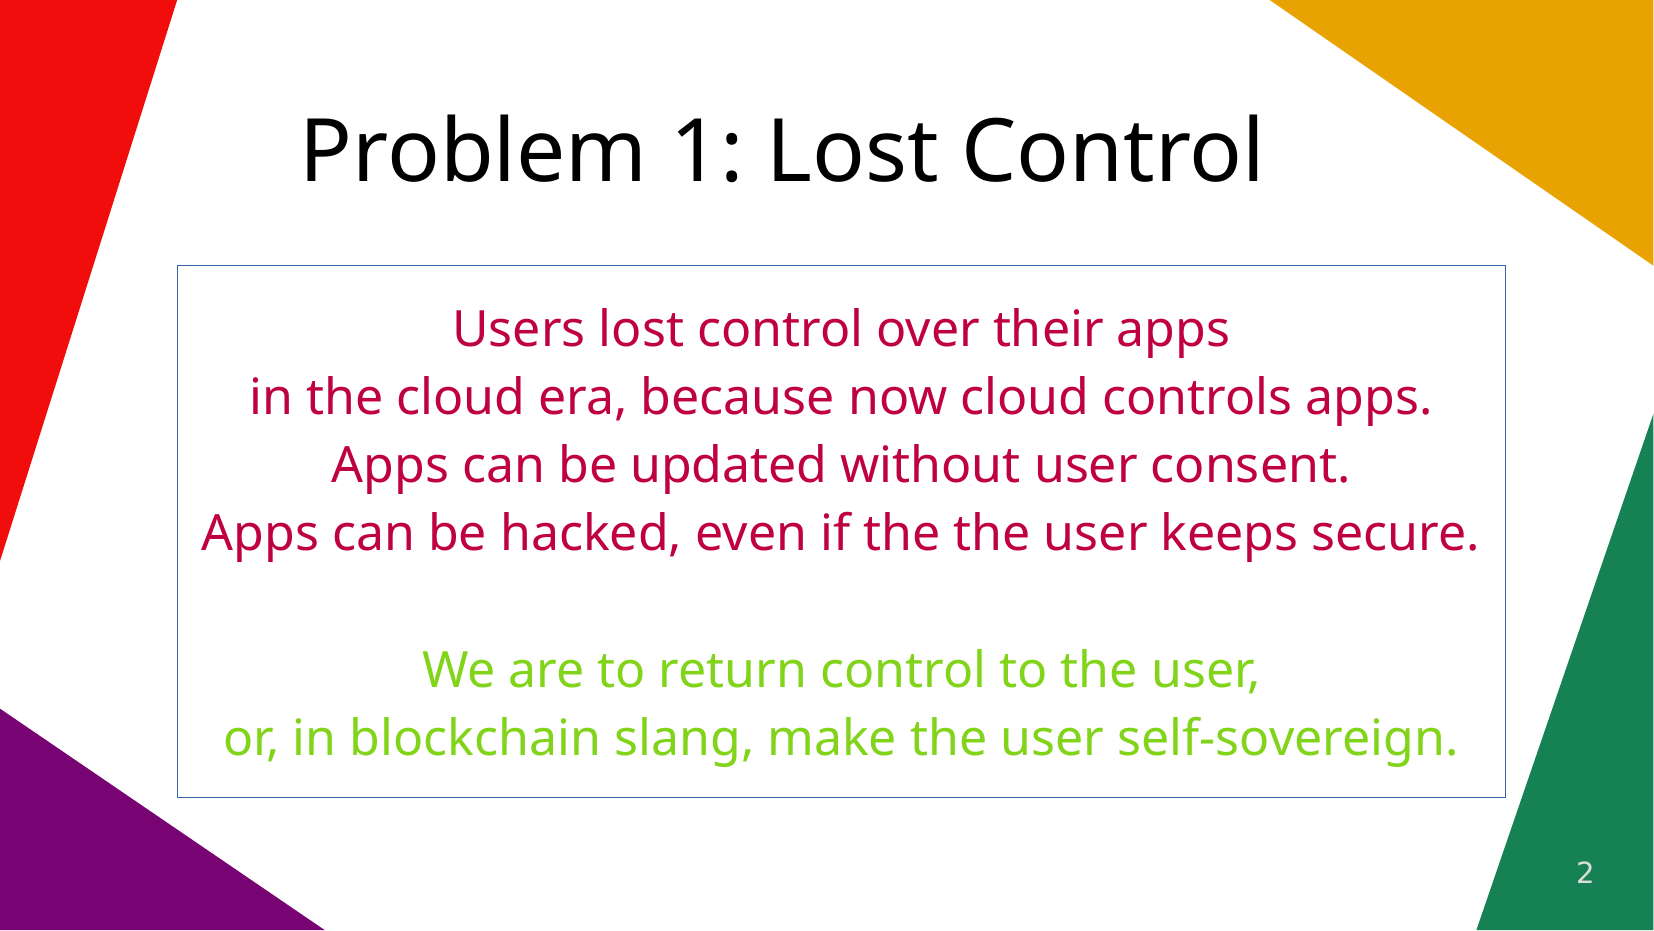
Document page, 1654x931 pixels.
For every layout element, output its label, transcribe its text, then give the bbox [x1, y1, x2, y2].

text_box Users lost control over their apps in the cloud era, because now cloud controls apps. Apps can be updated without user consent. Apps can be hacked, even if the the user keeps secure. We are to return control to the user, or, in blockchain slang, make the user self-sovereign. [177, 265, 1506, 798]
text_box Problem 1: Lost Control [383, 59, 1182, 237]
